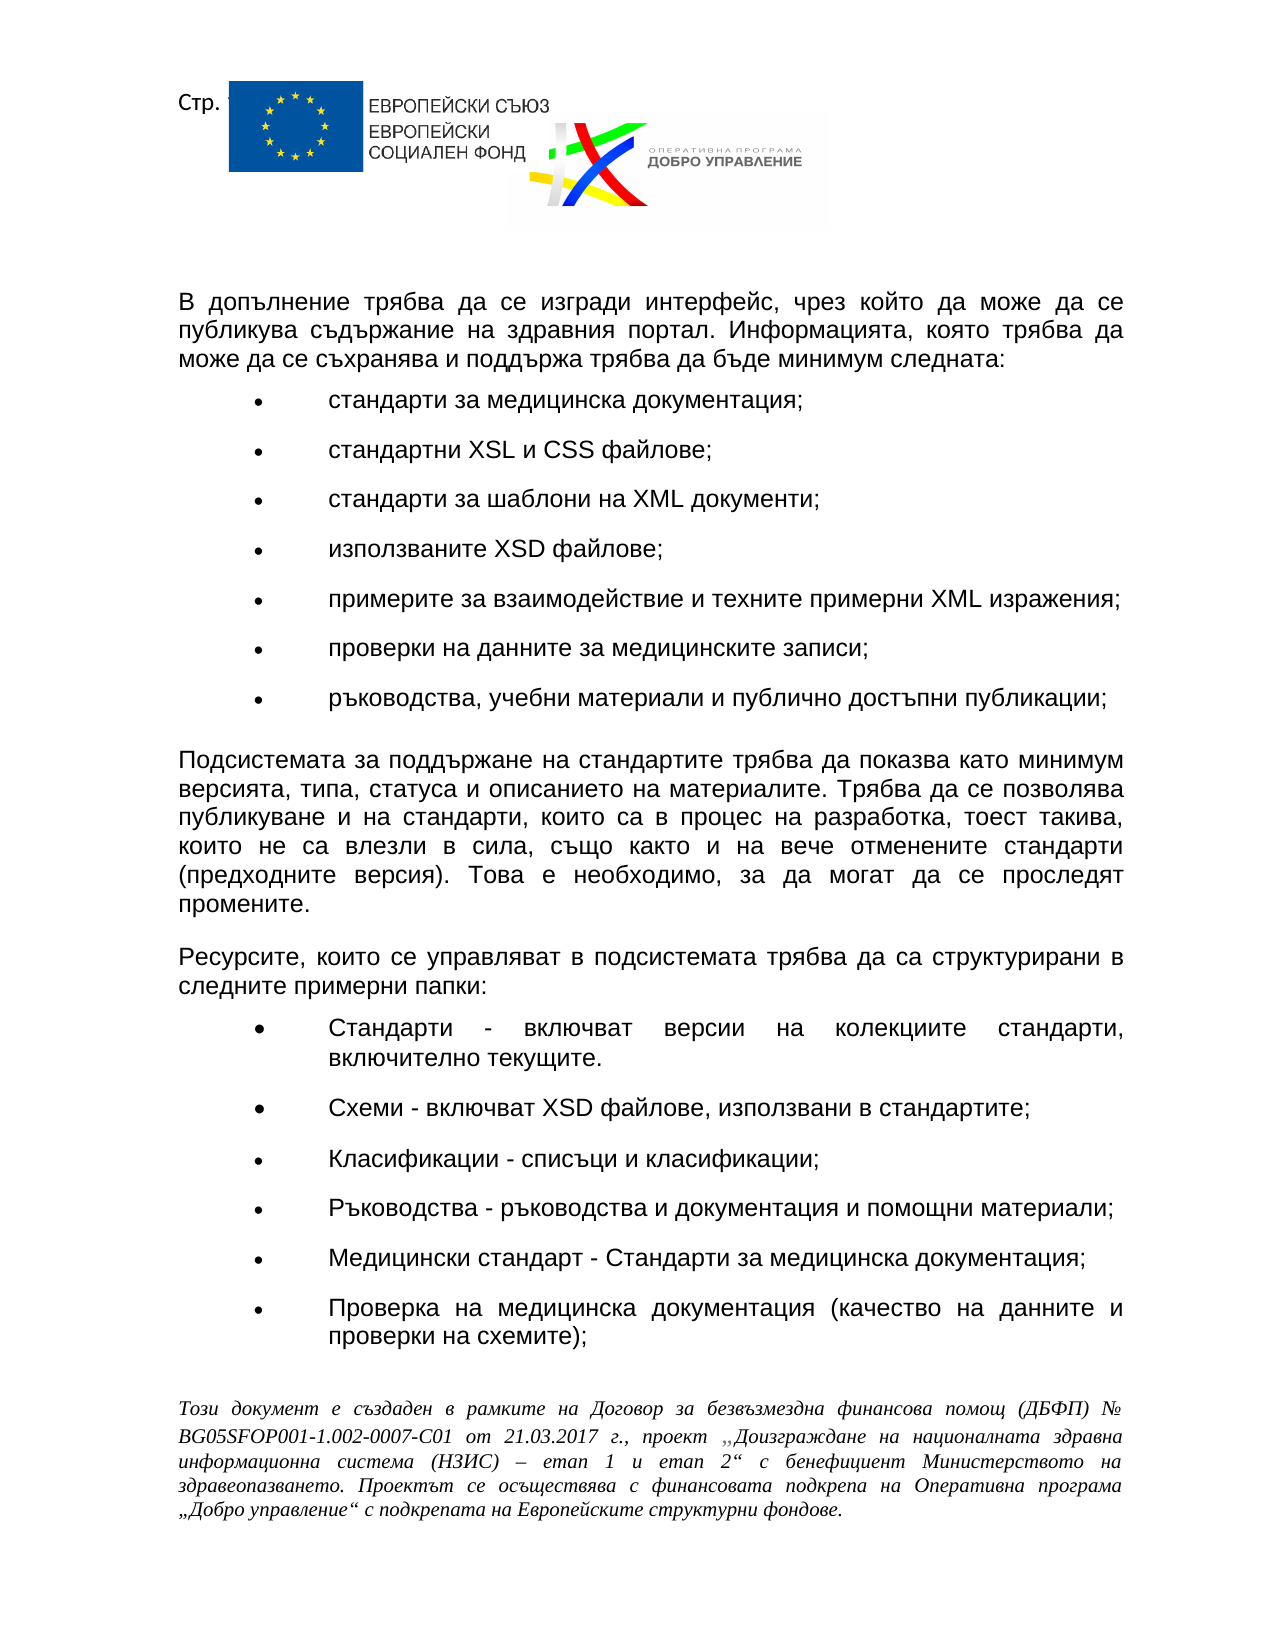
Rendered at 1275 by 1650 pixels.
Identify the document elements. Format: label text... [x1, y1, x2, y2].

list Проверка на медицинска документация (качество на данните и проверки на схемите); [253, 1292, 1125, 1350]
list примерите за взаимодействие и техните примерни XML изражения; [253, 583, 1125, 612]
list проверки на данните за медицинските записи; [253, 633, 1125, 662]
list Класификации - списъци и класификации; [253, 1144, 1125, 1172]
list използваните XSD файлове; [253, 534, 1125, 563]
list Схеми - включват XSD файлове, използвани в стандартите; [253, 1092, 1125, 1123]
text В допълнение трябва да се изгради интерфейс, чрез който да може да се публикува съдържание на здравния портал. Информацията, която трябва да може да се съхранява и поддържа трябва да бъде минимум следната: [178, 286, 1125, 373]
list стандарти за шаблони на XML документи; [253, 484, 1125, 513]
list Ръководства - ръководства и документация и помощни материали; [253, 1193, 1125, 1222]
list Стандарти - включват версии на колекциите стандарти, включително текущите. [253, 1012, 1125, 1072]
text Подсистемата за поддържане на стандартите трябва да показва като минимум версията, типа, статуса и описанието на материалите. Трябва да се позволява публикуване и на стандарти, които са в процес на разработка, тоест такива, които не са влезли в сила, също както и на вече отменените стандарти (предходните версия). Това е необходимо, за да могат да се проследят промените. [178, 745, 1125, 917]
list ръководства, учебни материали и публично достъпни публикации; [253, 683, 1125, 711]
text Ресурсите, които се управляват в подсистемата трябва да са структурирани в следните примерни папки: [178, 942, 1125, 1000]
list Медицински стандарт - Стандарти за медицинска документация; [253, 1243, 1125, 1272]
list стандарти за медицинска документация; [253, 385, 1125, 414]
list стандартни XSL и CSS файлове; [253, 435, 1125, 463]
